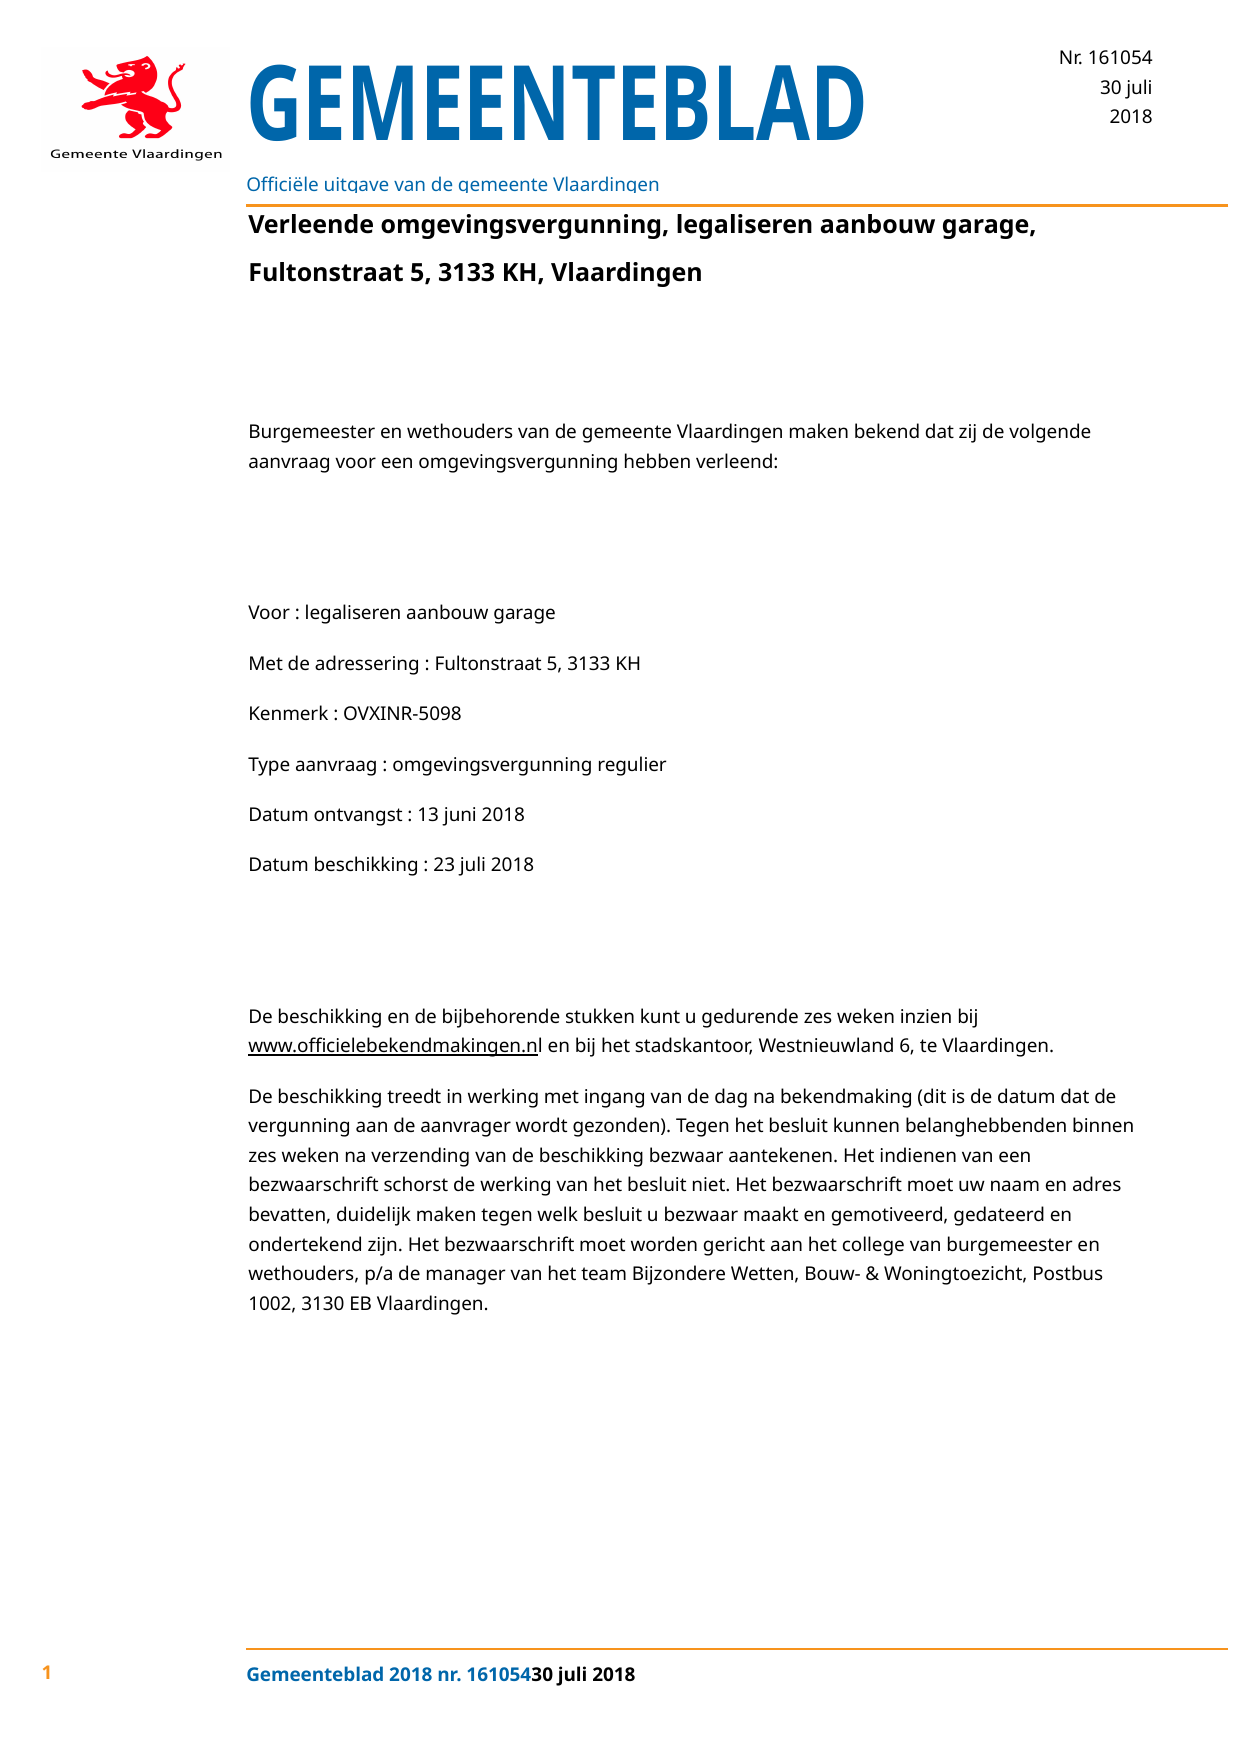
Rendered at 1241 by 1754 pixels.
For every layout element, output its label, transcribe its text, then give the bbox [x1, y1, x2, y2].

text Type aanvraag : omgevingsvergunning regulier [248, 751, 1152, 777]
text Voor : legaliseren aanbouw garage [248, 599, 1152, 625]
picture [41, 47, 231, 172]
text De beschikking en de bijbehorende stukken kunt u gedurende zes weken inzien bij www.officielebekendmakingen.nl en bij het stadskantoor, Westnieuwland 6, te Vlaardingen. [248, 1003, 1152, 1058]
text Verleende omgevingsvergunning, legaliseren aanbouw garage, Fultonstraat 5, 3133 KH, Vlaardingen [248, 207, 1152, 288]
text De beschikking treedt in werking met ingang van de dag na bekendmaking (dit is de datum dat de vergunning aan de aanvrager wordt gezonden). Tegen het besluit kunnen belanghebbenden binnen zes weken na verzending van de beschikking bezwaar aantekenen. Het indienen van een bezwaarschrift schorst de werking van het besluit niet. Het bezwaarschrift moet uw naam en adres bevatten, duidelijk maken tegen welk besluit u bezwaar maakt en gemotiveerd, gedateerd en ondertekend zijn. Het bezwaarschrift moet worden gericht aan het college van burgemeester en wethouders, p/a de manager van het team Bijzondere Wetten, Bouw- & Woningtoezicht, Postbus 1002, 3130 EB Vlaardingen. [248, 1083, 1152, 1316]
text Datum ontvangst : 13 juni 2018 [248, 801, 1152, 827]
text Burgemeester en wethouders van de gemeente Vlaardingen maken bekend dat zij de volgende aanvraag voor een omgevingsvergunning hebben verleend: [248, 419, 1152, 474]
text Met de adressering : Fultonstraat 5, 3133 KH [248, 650, 1152, 676]
text Datum beschikking : 23 juli 2018 [248, 852, 1152, 877]
text Kenmerk : OVXINR-5098 [248, 700, 1152, 726]
